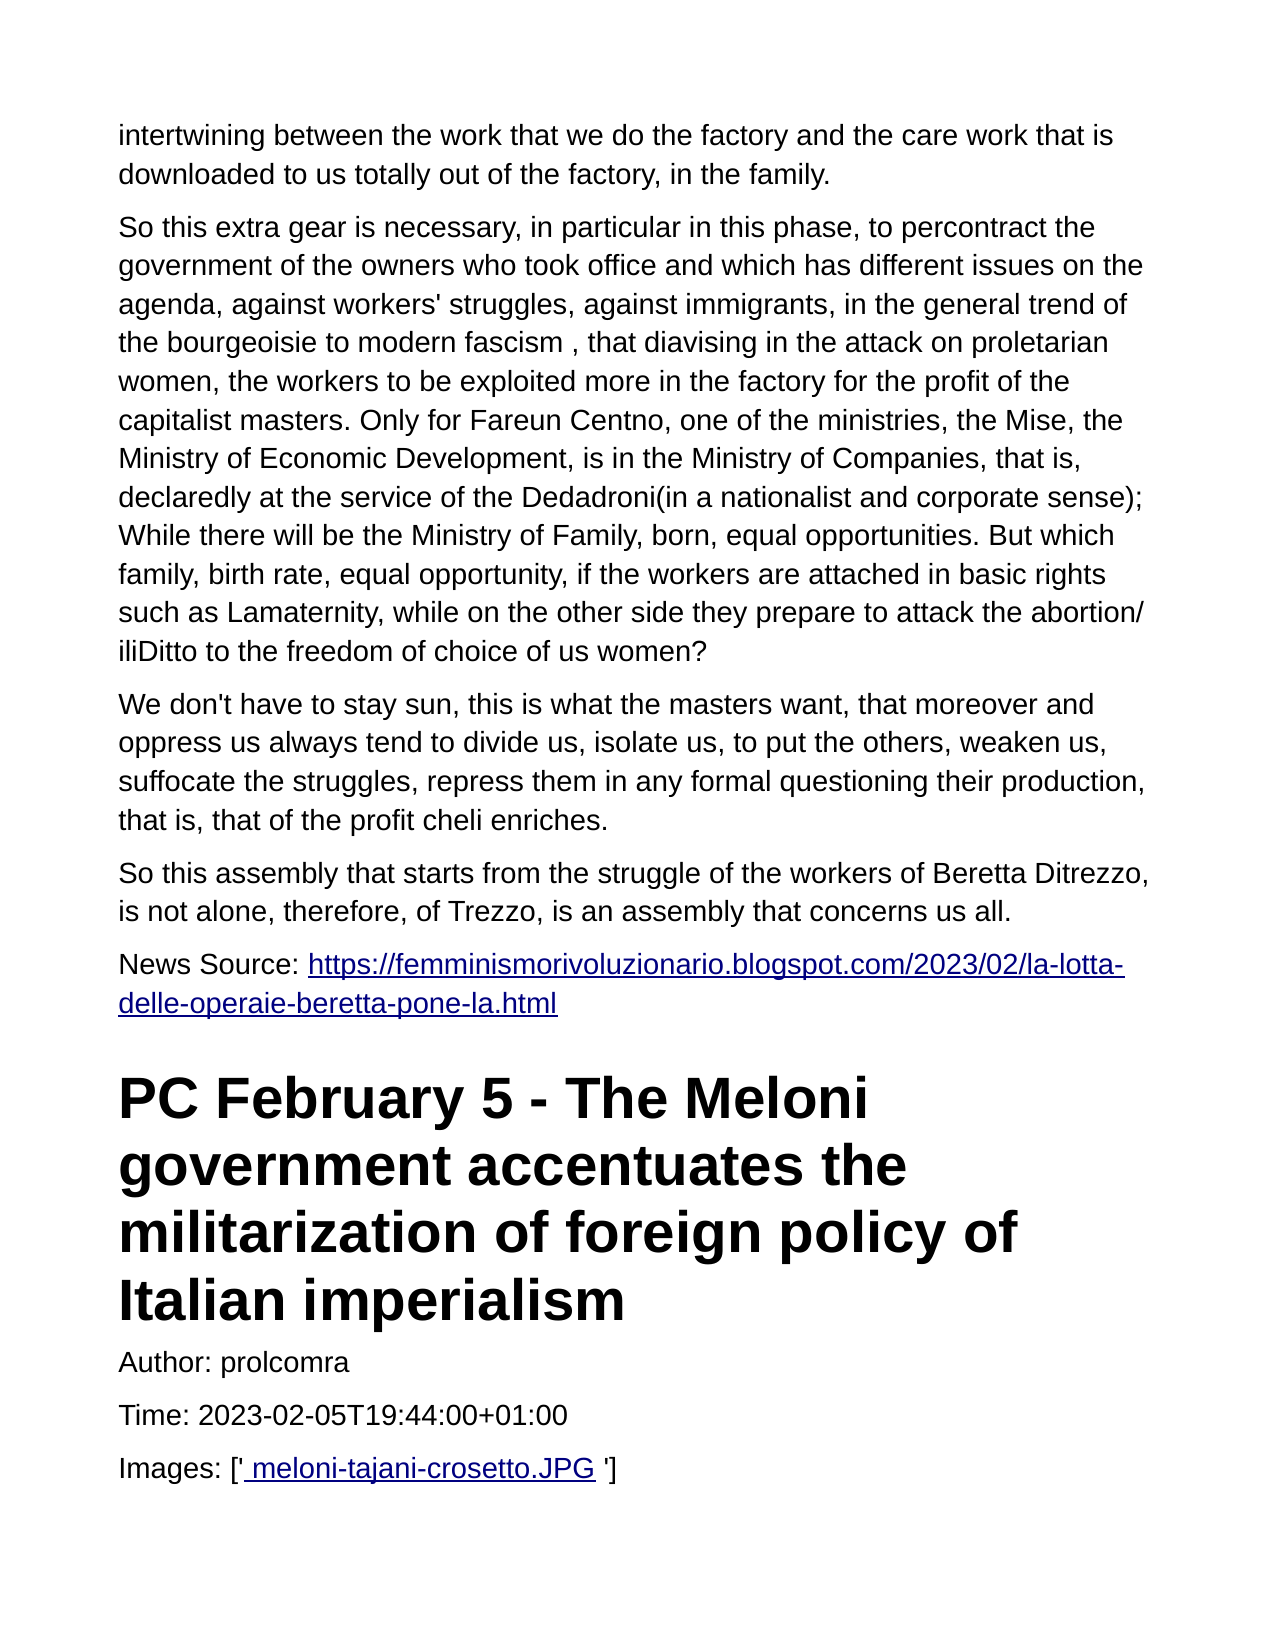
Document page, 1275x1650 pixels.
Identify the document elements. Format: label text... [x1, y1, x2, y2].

subtitle PC February 5 - The Meloni government accentuates the militarization of foreign policy of Italian imperialism [118, 1064, 1157, 1332]
text We don't have to stay sun, this is what the masters want, that moreover and oppress us always tend to divide us, isolate us, to put the others, weaken us, suffocate the struggles, repress them in any formal questioning their production, that is, that of the profit cheli enriches. [118, 687, 1157, 836]
text Images: [' meloni-tajani-crosetto.JPG '] [118, 1451, 1157, 1484]
text News Source: https://femminismorivoluzionario.blogspot.com/2023/02/la-lotta-delle-operaie-beretta-pone-la.html [118, 947, 1157, 1019]
text So this assembly that starts from the struggle of the workers of Beretta Ditrezzo, is not alone, therefore, of Trezzo, is an assembly that concerns us all. [118, 856, 1157, 928]
text Time: 2023-02-05T19:44:00+01:00 [118, 1398, 1157, 1431]
text intertwining between the work that we do the factory and the care work that is downloaded to us totally out of the factory, in the family. [118, 118, 1157, 190]
text Author: prolcomra [118, 1345, 1157, 1378]
text So this extra gear is necessary, in particular in this phase, to percontract the government of the owners who took office and which has different issues on the agenda, against workers' struggles, against immigrants, in the general trend of the bourgeoisie to modern fascism , that diavising in the attack on proletarian women, the workers to be exploited more in the factory for the profit of the capitalist masters. Only for Fareun Centno, one of the ministries, the Mise, the Ministry of Economic Development, is in the Ministry of Companies, that is, declaredly at the service of the Dedadroni(in a nationalist and corporate sense); While there will be the Ministry of Family, born, equal opportunities. But which family, birth rate, equal opportunity, if the workers are attached in basic rights such as Lamaternity, while on the other side they prepare to attack the abortion/ iliDitto to the freedom of choice of us women? [118, 210, 1157, 667]
